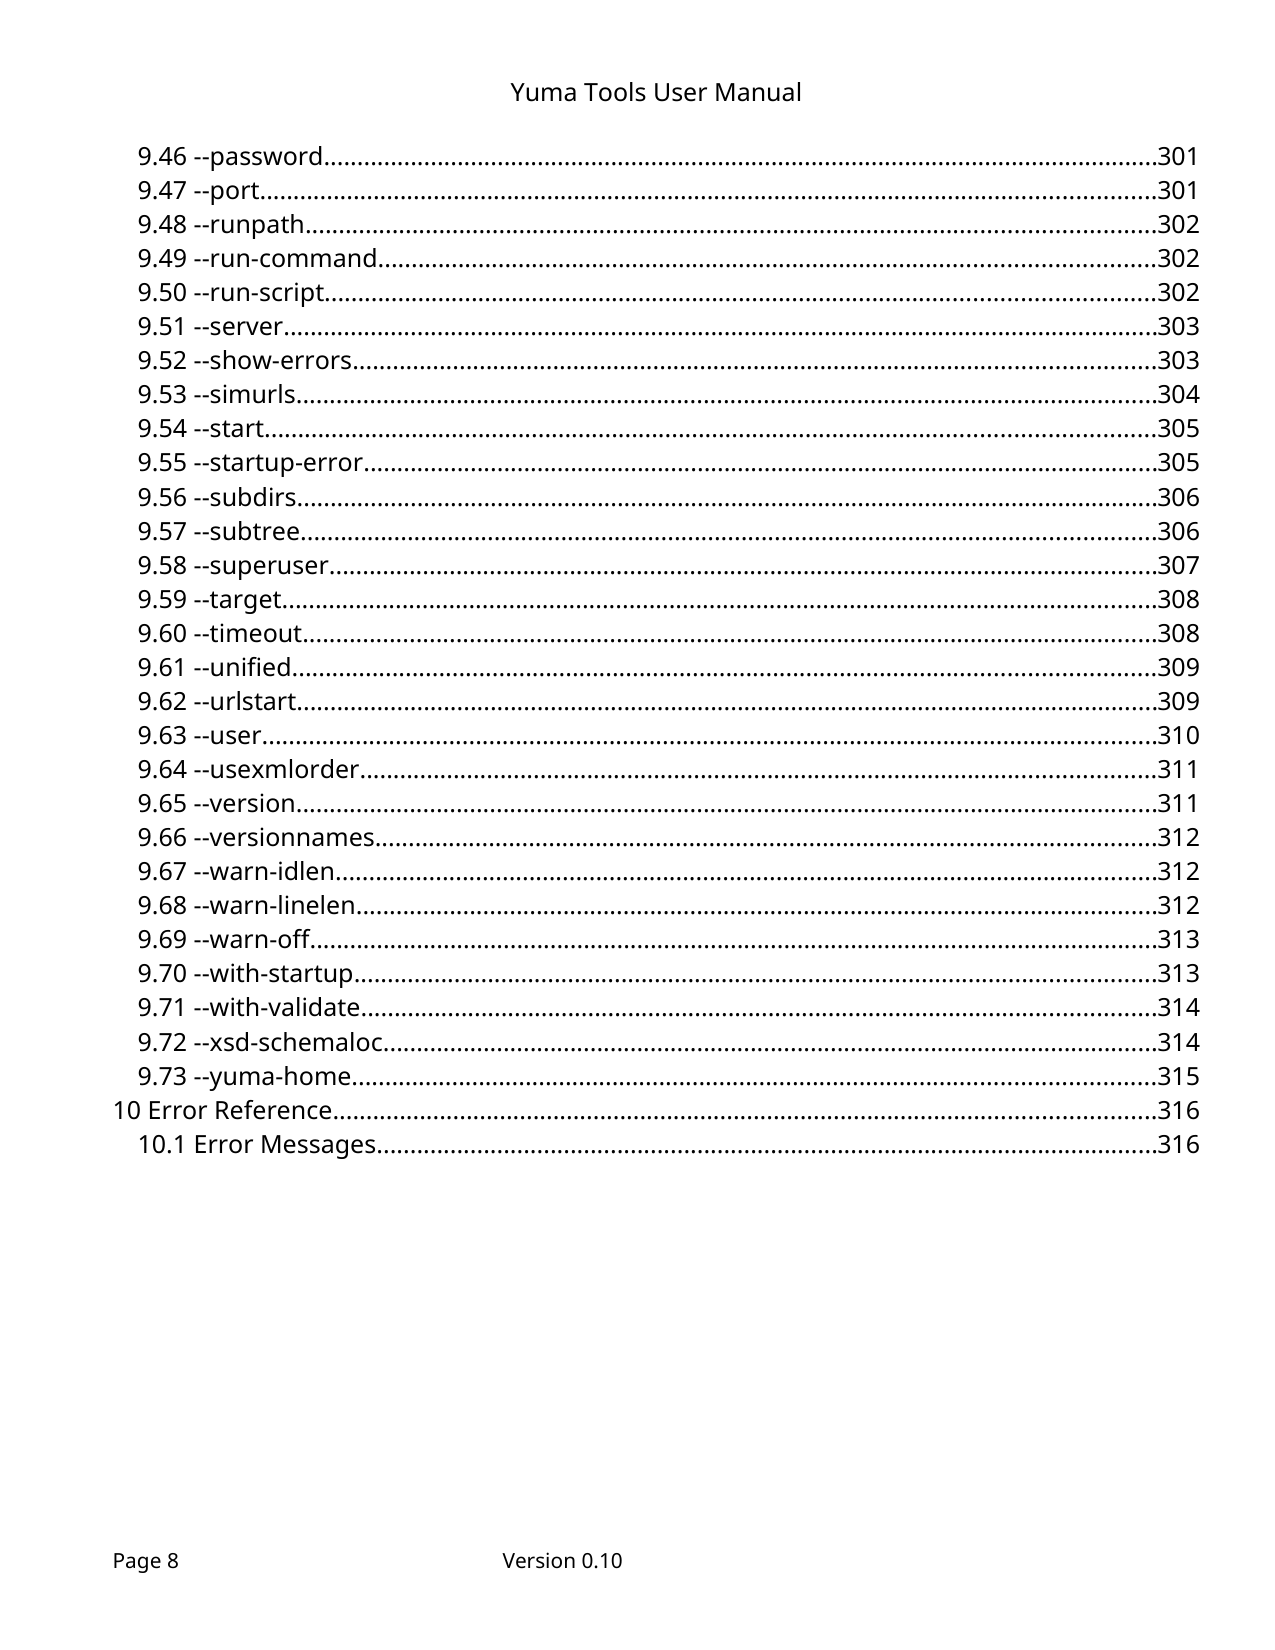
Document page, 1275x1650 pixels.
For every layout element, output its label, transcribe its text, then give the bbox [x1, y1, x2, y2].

text 9.70 --with-startup 313 [137, 956, 1200, 990]
text 9.49 --run-command 302 [137, 241, 1200, 275]
text 9.63 --user 310 [137, 718, 1200, 752]
text 9.71 --with-validate 314 [137, 990, 1200, 1024]
text 9.54 --start 305 [137, 411, 1200, 445]
text 9.50 --run-script 302 [137, 275, 1200, 309]
text 9.47 --port 301 [137, 173, 1200, 207]
text 9.59 --target 308 [137, 581, 1200, 615]
text 9.48 --runpath 302 [137, 207, 1200, 241]
text 10 Error Reference 316 [112, 1092, 1200, 1126]
text 9.52 --show-errors 303 [137, 343, 1200, 377]
text 9.51 --server 303 [137, 309, 1200, 343]
text 9.55 --startup-error 305 [137, 445, 1200, 479]
text 9.57 --subtree 306 [137, 513, 1200, 547]
text 9.65 --version 311 [137, 786, 1200, 820]
text 9.73 --yuma-home 315 [137, 1058, 1200, 1092]
text 9.69 --warn-off 313 [137, 922, 1200, 956]
text 9.72 --xsd-schemaloc 314 [137, 1024, 1200, 1058]
text 9.66 --versionnames 312 [137, 820, 1200, 854]
text 9.46 --password 301 [137, 138, 1200, 173]
text 9.64 --usexmlorder 311 [137, 752, 1200, 786]
text 9.60 --timeout 308 [137, 615, 1200, 649]
text 9.58 --superuser 307 [137, 547, 1200, 581]
text 9.68 --warn-linelen 312 [137, 888, 1200, 922]
text 10.1 Error Messages 316 [137, 1126, 1200, 1160]
text 9.62 --urlstart 309 [137, 683, 1200, 718]
text 9.67 --warn-idlen 312 [137, 854, 1200, 888]
text 9.56 --subdirs 306 [137, 479, 1200, 513]
text 9.53 --simurls 304 [137, 377, 1200, 411]
text 9.61 --unified 309 [137, 649, 1200, 683]
